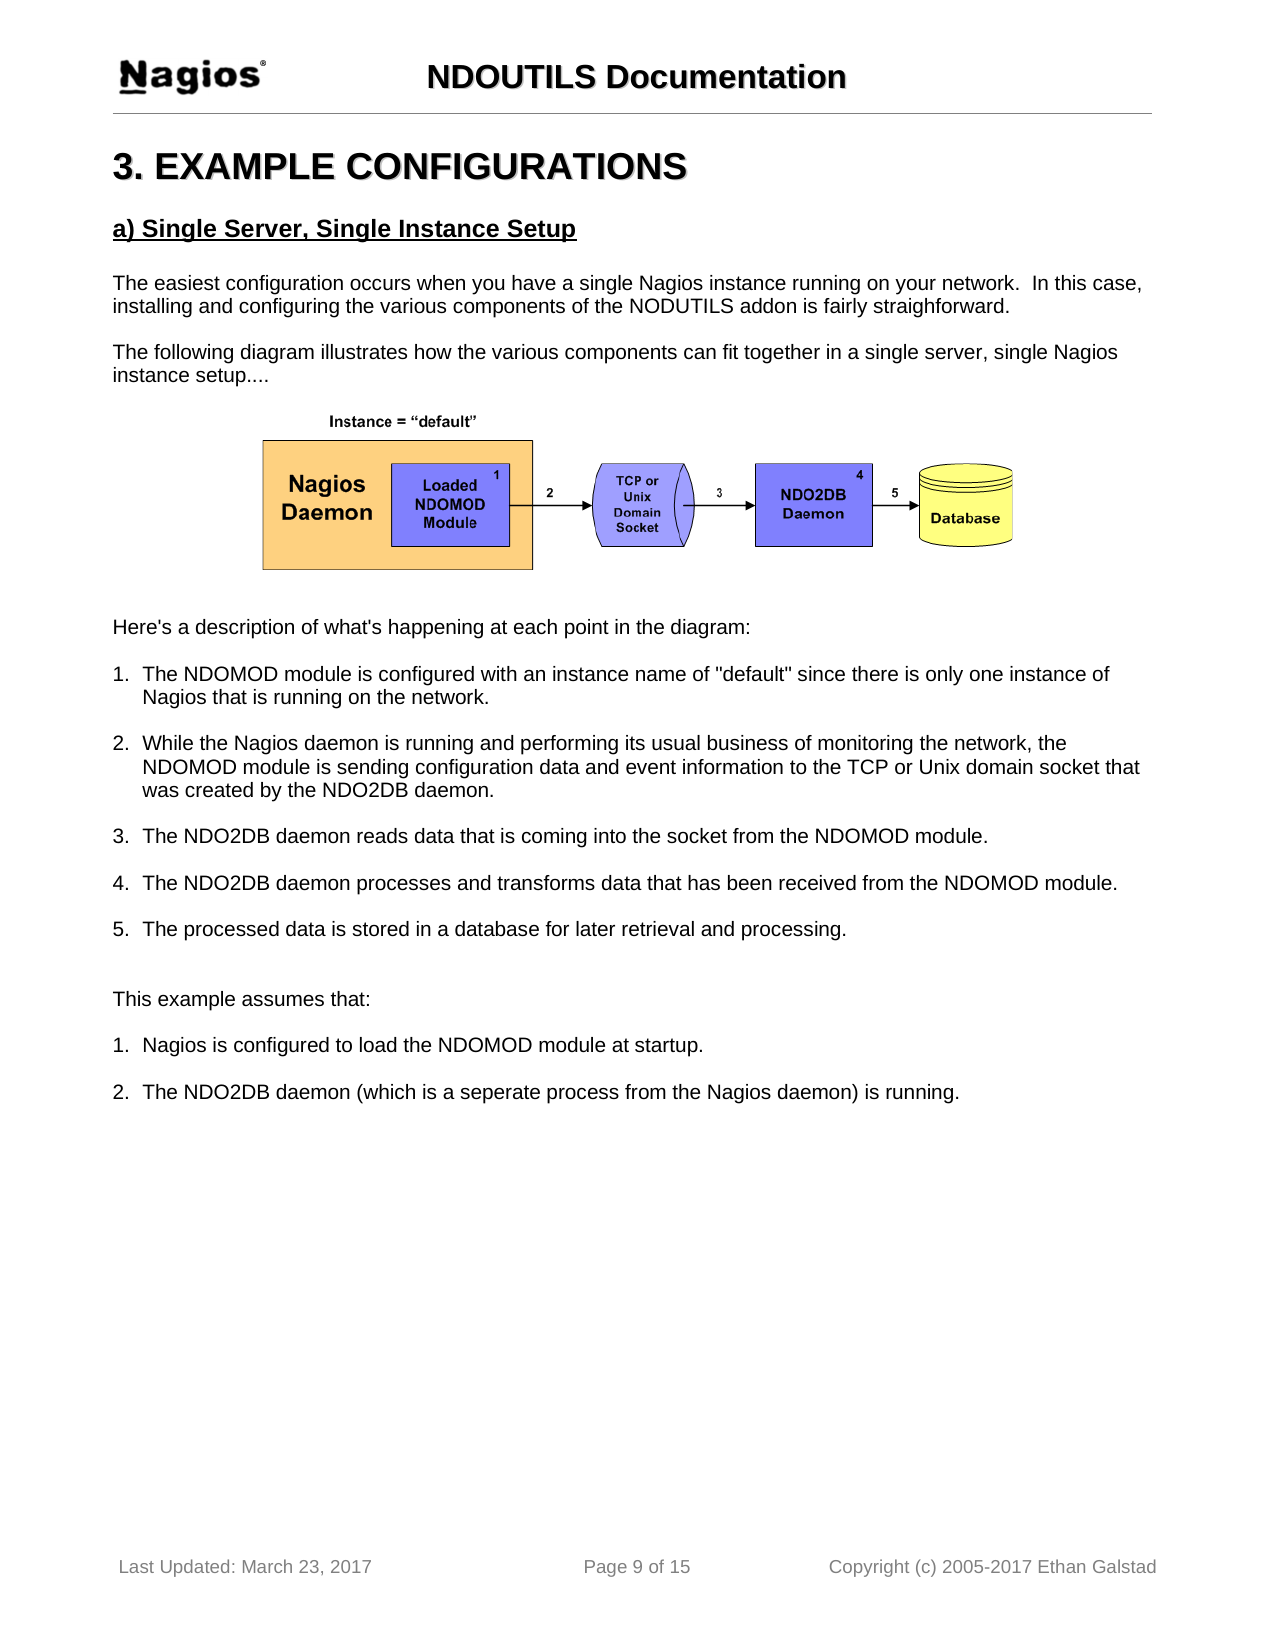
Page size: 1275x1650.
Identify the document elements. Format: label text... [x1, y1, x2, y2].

list The NDO2DB daemon processes and transforms data that has been received from the NDOMOD module. [112, 871, 1162, 895]
text 3. EXAMPLE CONFIGURATIONS [112, 145, 1162, 187]
list The NDO2DB daemon (which is a seperate process from the Nagios daemon) is running. [112, 1081, 1162, 1104]
list While the Nagios daemon is running and performing its usual business of monitoring the network, the NDOMOD module is sending configuration data and event information to the TCP or Unix domain socket that was created by the NDO2DB daemon. [112, 732, 1162, 802]
text This example assumes that: [112, 988, 1162, 1011]
text The following diagram illustrates how the various components can fit together in a single server, single Nagios instance setup.... [112, 341, 1162, 387]
list The NDOMOD module is configured with an instance name of "default" since there is only one instance of Nagios that is running on the network. [112, 662, 1162, 709]
text Here's a description of what's happening at each point in the diagram: [112, 616, 1162, 639]
text a) Single Server, Single Instance Setup [112, 215, 1162, 243]
picture [262, 410, 1013, 570]
list The processed data is stored in a database for later retrieval and processing. [112, 918, 1162, 941]
list The NDO2DB daemon reads data that is coming into the socket from the NDOMOD module. [112, 825, 1162, 848]
list Nagios is configured to load the NDOMOD module at startup. [112, 1034, 1162, 1057]
text The easiest configuration occurs when you have a single Nagios instance running on your network. In this case, installing and configuring the various components of the NODUTILS addon is fairly straighforward. [112, 271, 1162, 318]
picture [118, 58, 268, 96]
